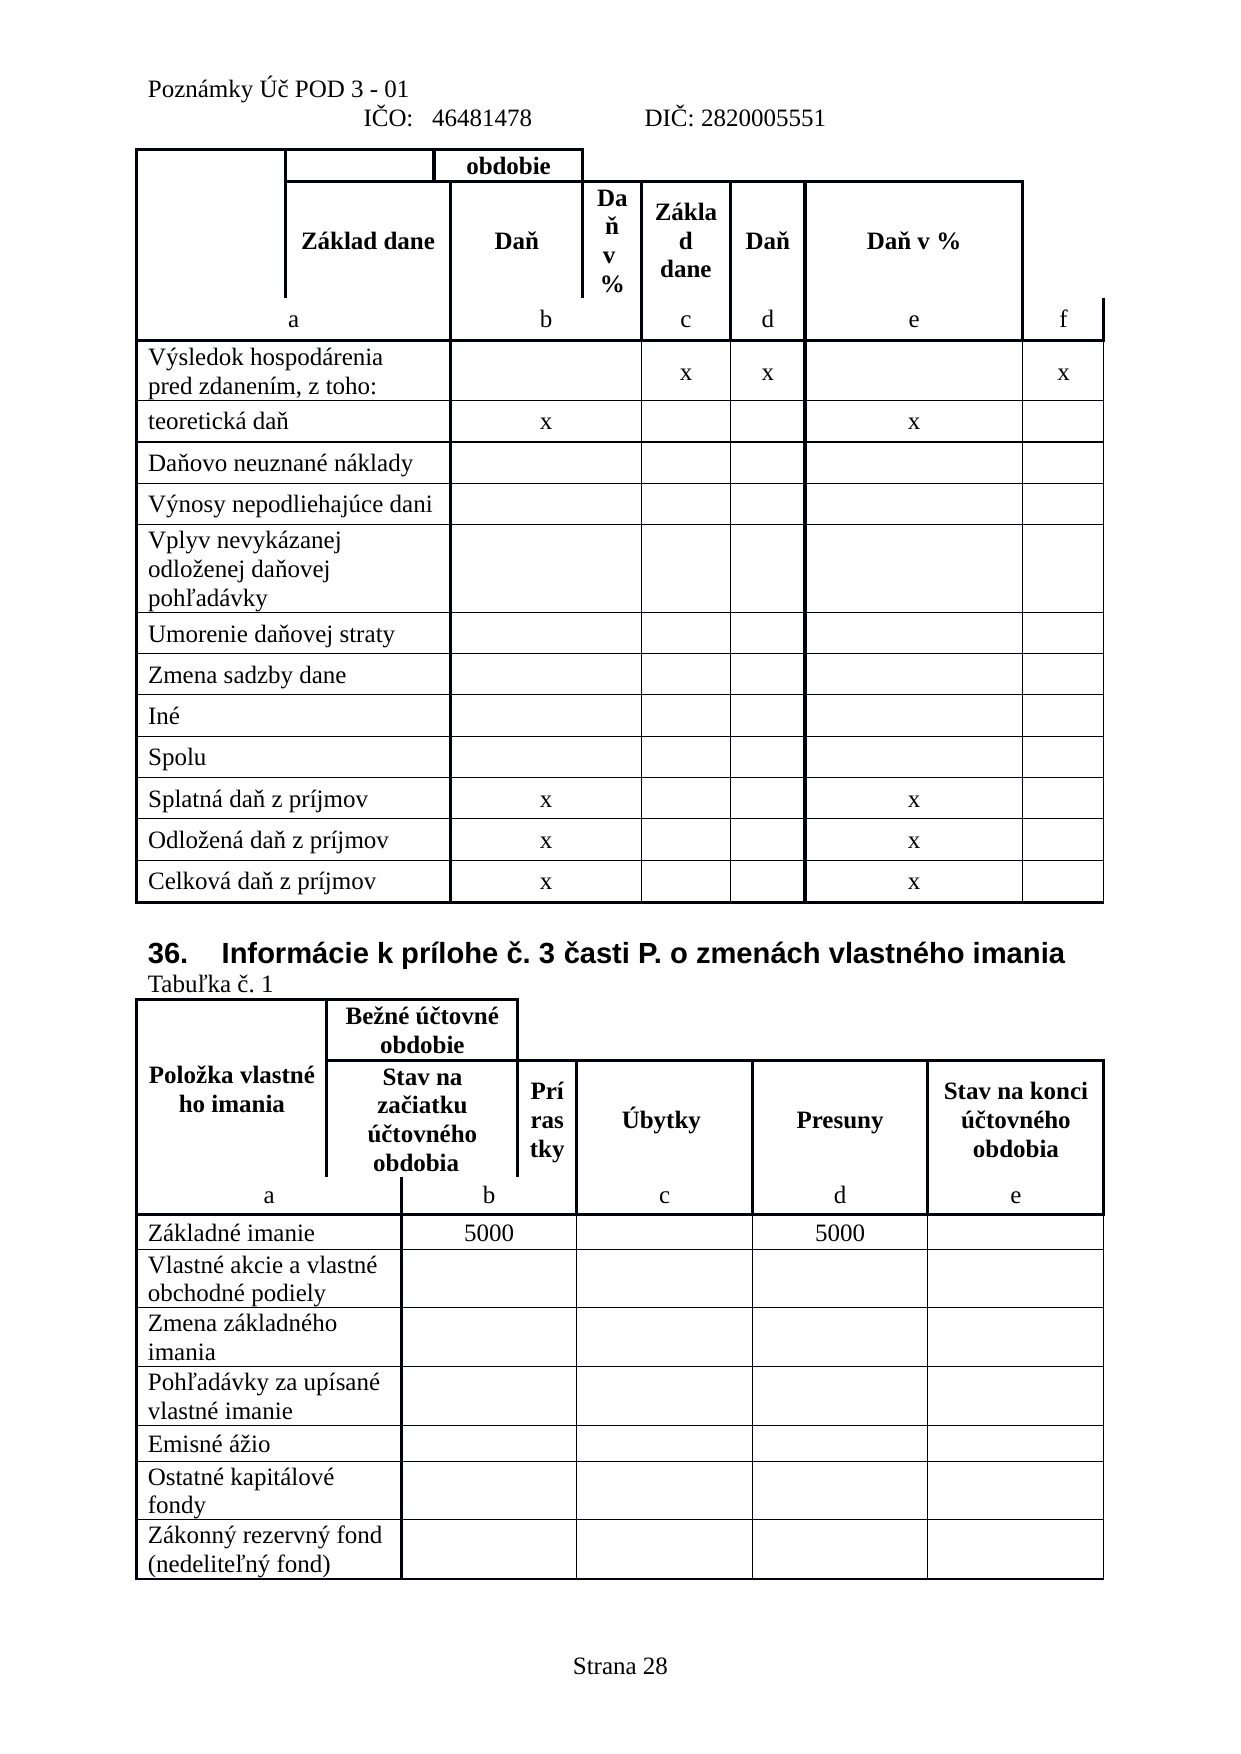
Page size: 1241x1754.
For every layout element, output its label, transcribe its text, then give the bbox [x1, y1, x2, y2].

table_cell Daň v % [807, 183, 1021, 298]
table_cell Celková daň z príjmov [138, 861, 449, 901]
table_cell [731, 819, 803, 860]
table_cell [642, 484, 730, 524]
table_cell [452, 484, 641, 524]
table_cell [731, 695, 803, 736]
table_cell [1023, 525, 1103, 612]
table_cell [452, 443, 641, 482]
table_cell [403, 1367, 576, 1425]
table_cell x [807, 861, 1022, 901]
table_cell [807, 654, 1022, 694]
table_cell [807, 613, 1022, 653]
table_cell [753, 1462, 927, 1519]
table_cell [577, 1426, 752, 1461]
table_header [138, 151, 284, 298]
table_cell [577, 1216, 752, 1249]
table_cell [642, 525, 730, 612]
table_cell Daň [732, 183, 803, 298]
table_cell c [578, 1177, 751, 1213]
table_cell [1023, 654, 1103, 694]
table_cell x [452, 778, 641, 818]
table_cell [731, 861, 803, 901]
table_cell [452, 342, 641, 400]
table_cell [753, 1308, 927, 1366]
table_cell [577, 1308, 752, 1366]
table_cell Spolu [138, 737, 449, 777]
table_cell Emisné ážio [138, 1426, 400, 1461]
table_cell [807, 342, 1022, 400]
table_cell [1023, 737, 1103, 777]
table_cell [731, 484, 803, 524]
table_cell [403, 1520, 576, 1578]
table_cell [1023, 443, 1103, 482]
table_cell [1023, 401, 1103, 441]
table_cell d [754, 1177, 926, 1213]
table_cell [403, 1462, 576, 1519]
table_cell Výnosy nepodliehajúce dani [138, 484, 449, 524]
table_cell [642, 778, 730, 818]
table_cell [452, 695, 641, 736]
table_cell [1023, 695, 1103, 736]
table_cell 5000 [403, 1216, 576, 1249]
table_cell [928, 1426, 1103, 1461]
table_cell Odložená daň z príjmov [138, 819, 449, 860]
table_cell [753, 1520, 927, 1578]
table_cell [807, 484, 1022, 524]
table_cell Zmena základného imania [138, 1308, 400, 1366]
table_cell [731, 525, 803, 612]
table_cell [642, 695, 730, 736]
table_cell [642, 401, 730, 441]
table_cell Presuny [754, 1062, 926, 1177]
table_cell [577, 1520, 752, 1578]
table_cell x [731, 342, 803, 400]
table_cell [452, 654, 641, 694]
table_cell [1023, 861, 1103, 901]
table_header [287, 151, 432, 179]
table_cell [1023, 819, 1103, 860]
table_cell [577, 1367, 752, 1425]
table_cell [731, 737, 803, 777]
table_cell [452, 737, 641, 777]
table_cell [577, 1250, 752, 1307]
table_cell x [452, 861, 641, 901]
table_cell a [138, 298, 449, 339]
table_cell Ostatné kapitálové fondy [138, 1462, 400, 1519]
table_cell [928, 1216, 1103, 1249]
table_cell Zmena sadzby dane [138, 654, 449, 694]
table_cell Splatná daň z príjmov [138, 778, 449, 818]
table_cell [731, 654, 803, 694]
table_cell [642, 443, 730, 482]
table_cell [928, 1367, 1103, 1425]
table_cell [928, 1308, 1103, 1366]
table_cell [1023, 778, 1103, 818]
table_cell [452, 525, 641, 612]
table_cell x [1023, 342, 1103, 400]
table_cell Pohľadávky za upísané vlastné imanie [138, 1367, 400, 1425]
table_cell Umorenie daňovej straty [138, 613, 449, 653]
text Tabuľka č. 1 [148, 969, 1092, 998]
table_header Položka vlastného imania [138, 1001, 325, 1177]
table_cell Základ dane [287, 183, 449, 298]
table_cell Základ dane [643, 183, 729, 298]
table_cell [642, 654, 730, 694]
table_cell [403, 1426, 576, 1461]
table_cell [928, 1250, 1103, 1307]
table_cell [753, 1250, 927, 1307]
table_cell [753, 1367, 927, 1425]
table_cell [403, 1308, 576, 1366]
table_cell 5000 [753, 1216, 927, 1249]
table_cell x [807, 778, 1022, 818]
table_cell [928, 1520, 1103, 1578]
table_cell [642, 861, 730, 901]
table_cell Úbytky [578, 1062, 751, 1177]
table_cell teoretická daň [138, 401, 449, 441]
table_cell b [403, 1177, 575, 1213]
table_cell Daň [452, 183, 581, 298]
table_cell d [732, 298, 803, 339]
table_cell [928, 1462, 1103, 1519]
table_cell [642, 613, 730, 653]
table_cell [577, 1462, 752, 1519]
table_cell Stav na začiatku účtovného obdobia [328, 1062, 516, 1177]
table_cell [731, 778, 803, 818]
table_cell [1023, 484, 1103, 524]
table_cell Iné [138, 695, 449, 736]
table_cell [642, 819, 730, 860]
table_cell Vplyv nevykázanej odloženej daňovej pohľadávky [138, 525, 449, 612]
table_cell a [138, 1177, 400, 1213]
table_cell e [929, 1177, 1102, 1213]
table_cell Daňovo neuznané náklady [138, 443, 449, 482]
table_cell x [642, 342, 730, 400]
table_cell Výsledok hospodárenia pred zdanením, z toho: [138, 342, 449, 400]
table_cell [807, 525, 1022, 612]
table_cell b [452, 298, 640, 339]
table_header obdobie [436, 151, 581, 179]
table_cell [731, 401, 803, 441]
table_cell [753, 1426, 927, 1461]
table_cell [452, 613, 641, 653]
table_cell e [807, 298, 1021, 339]
table_cell [642, 737, 730, 777]
table_cell x [807, 819, 1022, 860]
table_cell Zákonný rezervný fond (nedeliteľný fond) [138, 1520, 400, 1578]
table_cell [807, 695, 1022, 736]
table_cell [403, 1250, 576, 1307]
table_cell [731, 443, 803, 482]
table_cell [1023, 613, 1103, 653]
table_cell f [1024, 298, 1102, 339]
table_cell Vlastné akcie a vlastné obchodné podiely [138, 1250, 400, 1307]
table_cell x [807, 401, 1022, 441]
table_cell x [452, 819, 641, 860]
table_cell Daň v % [584, 183, 640, 298]
title Informácie k prílohe č. 3 časti P. o zmenách vlastného imania [148, 936, 1092, 969]
table_cell Základné imanie [138, 1216, 400, 1249]
table_cell x [452, 401, 641, 441]
table_cell [731, 613, 803, 653]
table_cell Prírastky [519, 1062, 575, 1177]
table_cell Stav na konci účtovného obdobia [929, 1062, 1102, 1177]
table_cell [807, 443, 1022, 482]
table_header Bežné účtovné obdobie [328, 1001, 516, 1059]
table_cell [807, 737, 1022, 777]
table_cell c [643, 298, 729, 339]
